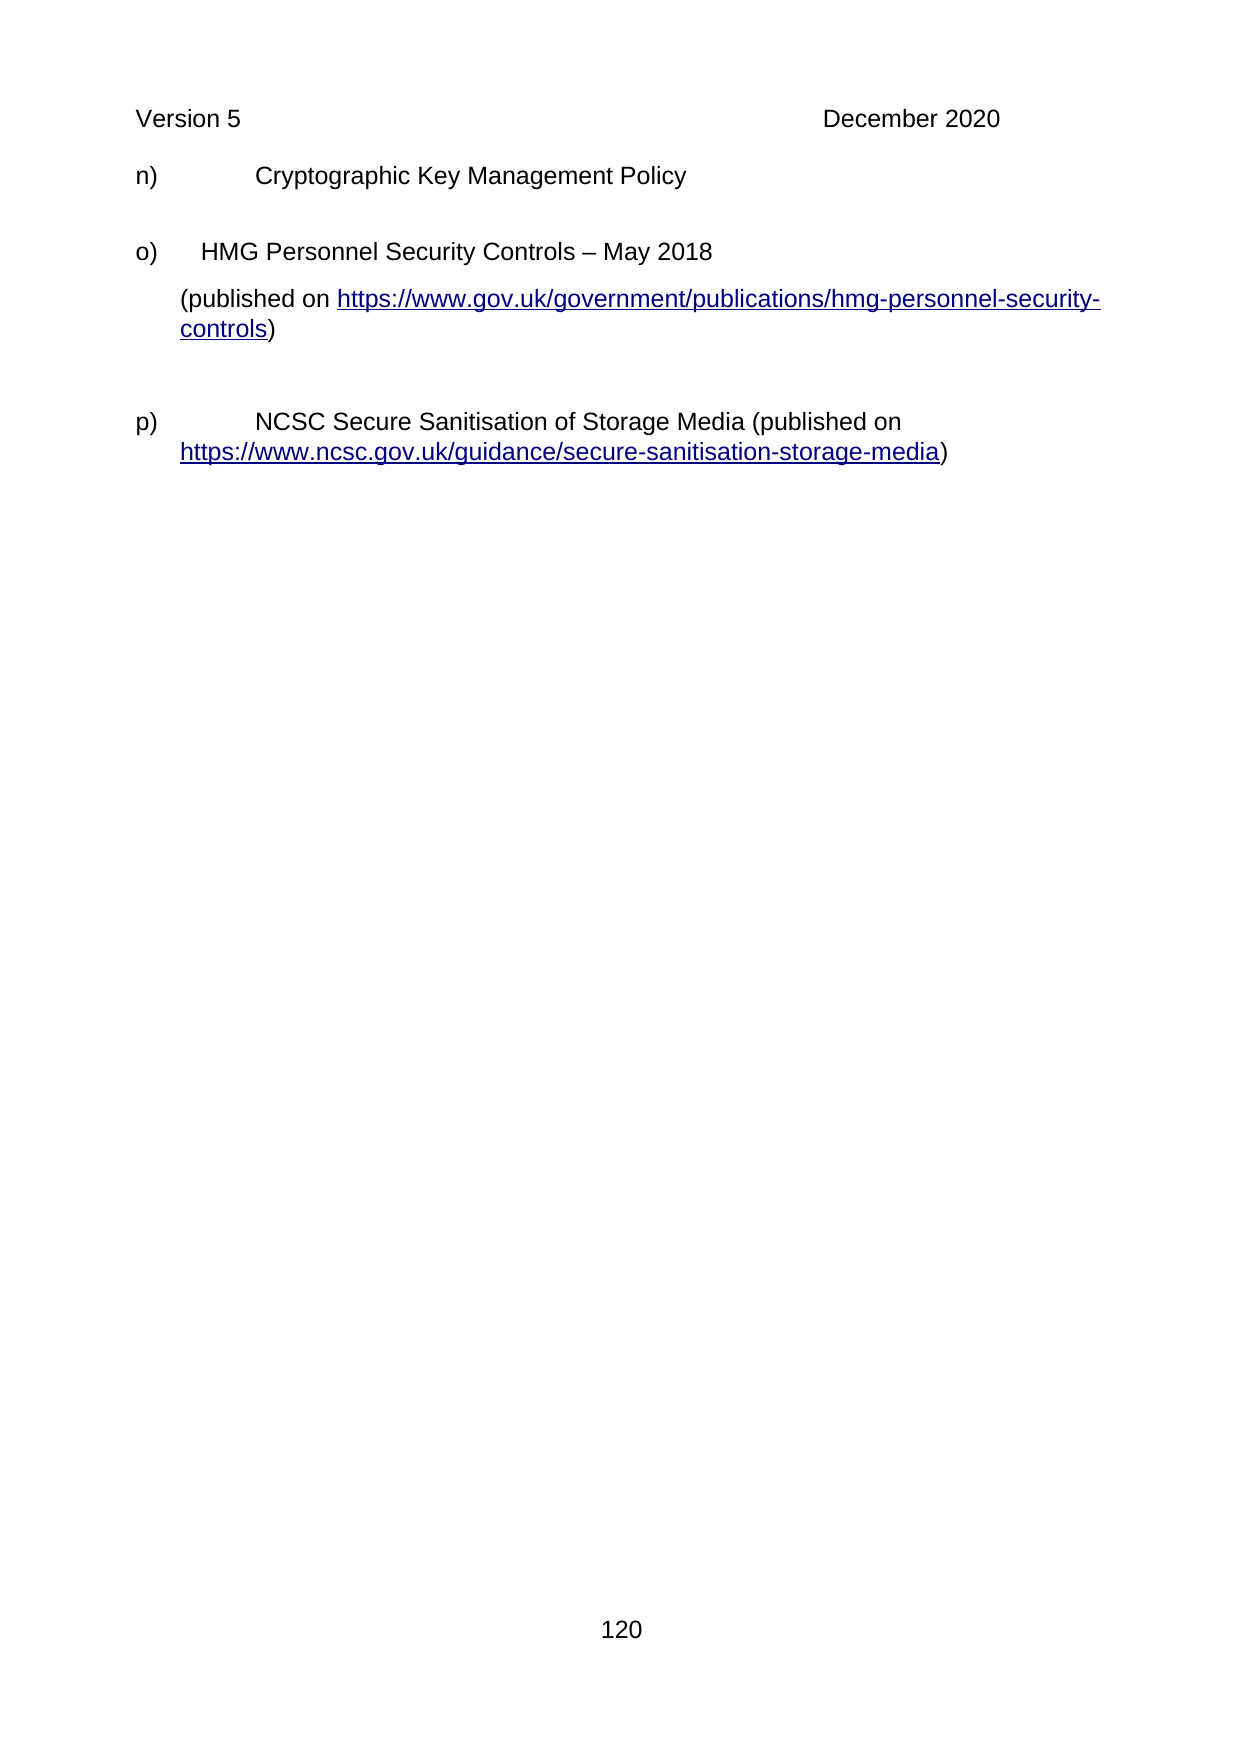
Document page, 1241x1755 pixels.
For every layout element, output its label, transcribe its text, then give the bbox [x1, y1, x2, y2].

list Cryptographic Key Management Policy [135, 161, 1107, 190]
list NCSC Secure Sanitisation of Storage Media (published on https://www.ncsc.gov.uk/guidance/secure-sanitisation-storage-media) [135, 407, 1107, 466]
list HMG Personnel Security Controls – May 2018 [135, 237, 1107, 266]
list (published on https://www.gov.uk/government/publications/hmg-personnel-security-controls) [180, 283, 1107, 342]
